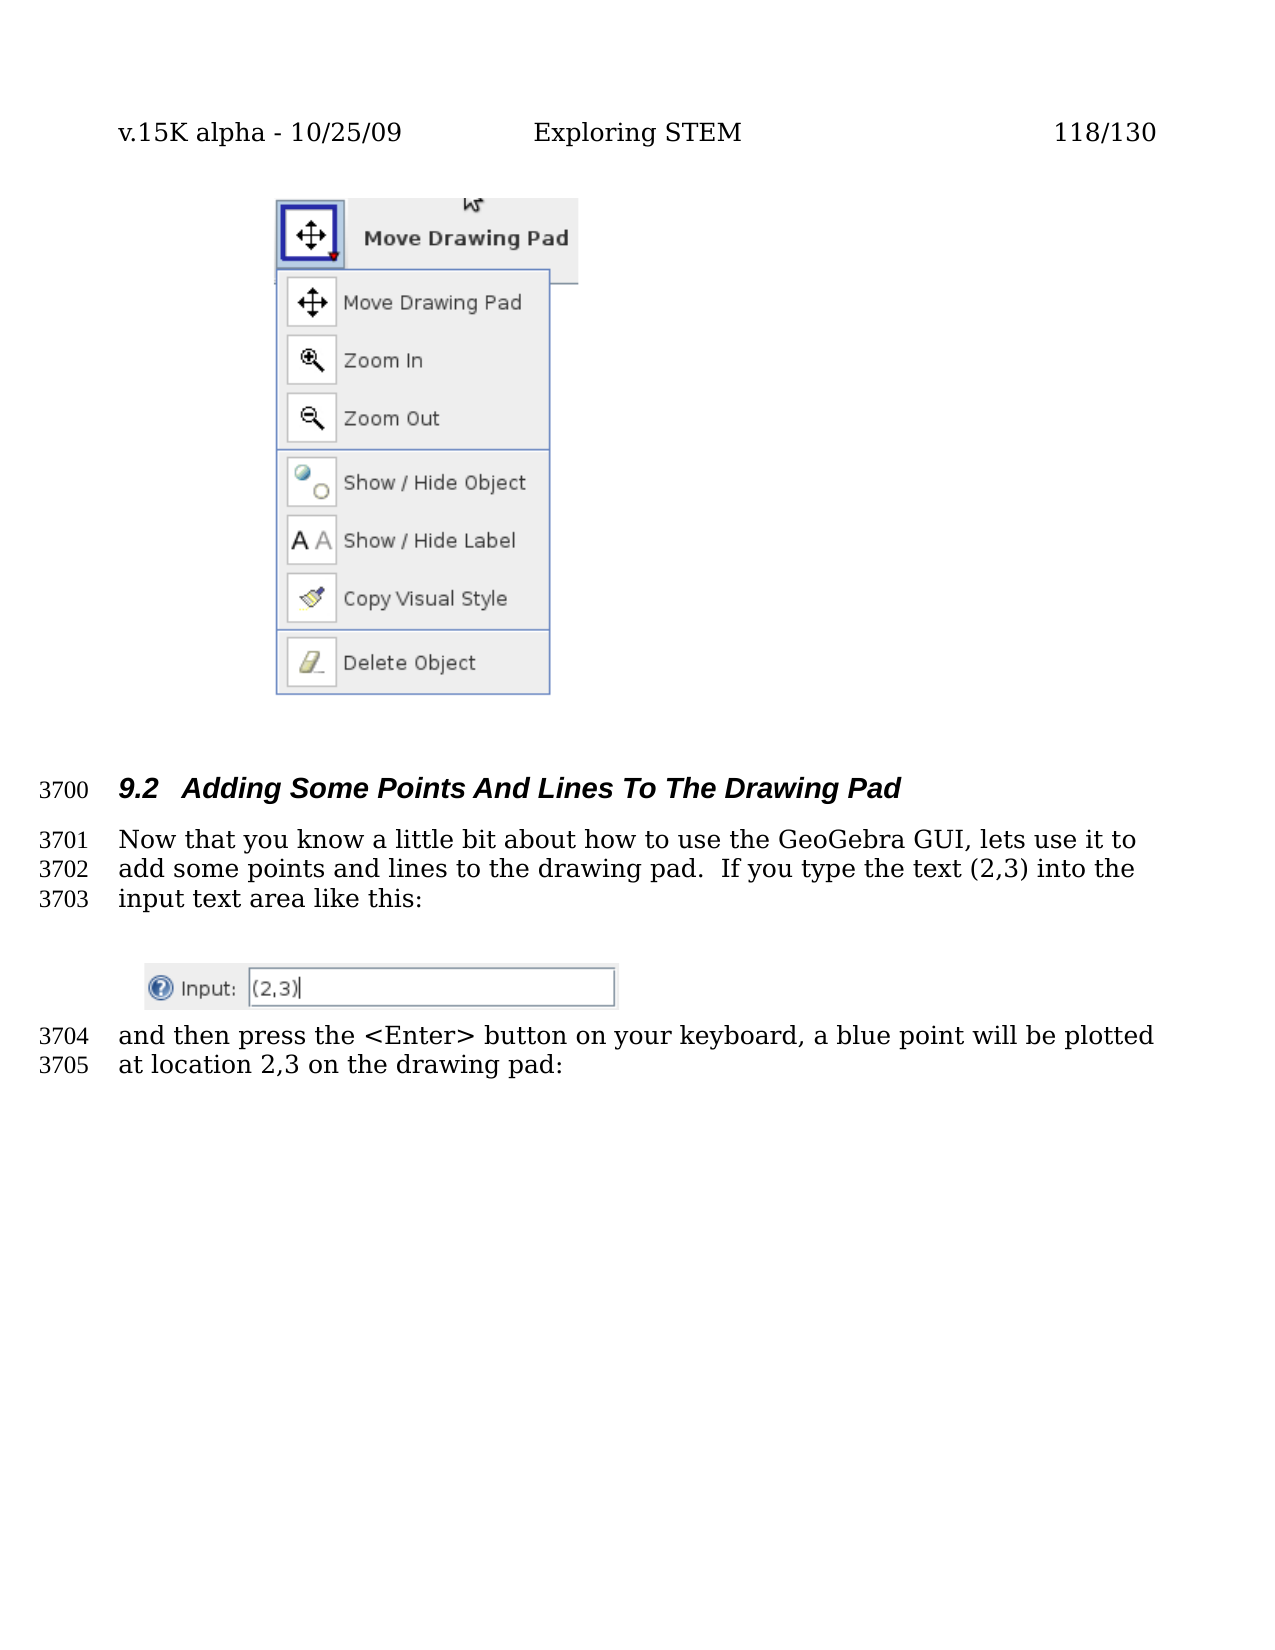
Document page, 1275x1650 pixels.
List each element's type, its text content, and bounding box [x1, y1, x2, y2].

picture [273, 198, 579, 703]
text and then press the <Enter> button on your keyboard, a blue point will be plotted at location 2,3 on the drawing pad: [118, 1021, 1157, 1079]
text Now that you know a little bit about how to use the GeoGebra GUI, lets use it to add some points and lines to the drawing pad. If you type the text (2,3) into the input text area like this: [118, 825, 1157, 913]
subtitle Adding Some Points And Lines To The Drawing Pad [118, 771, 1157, 804]
picture [144, 963, 620, 1010]
